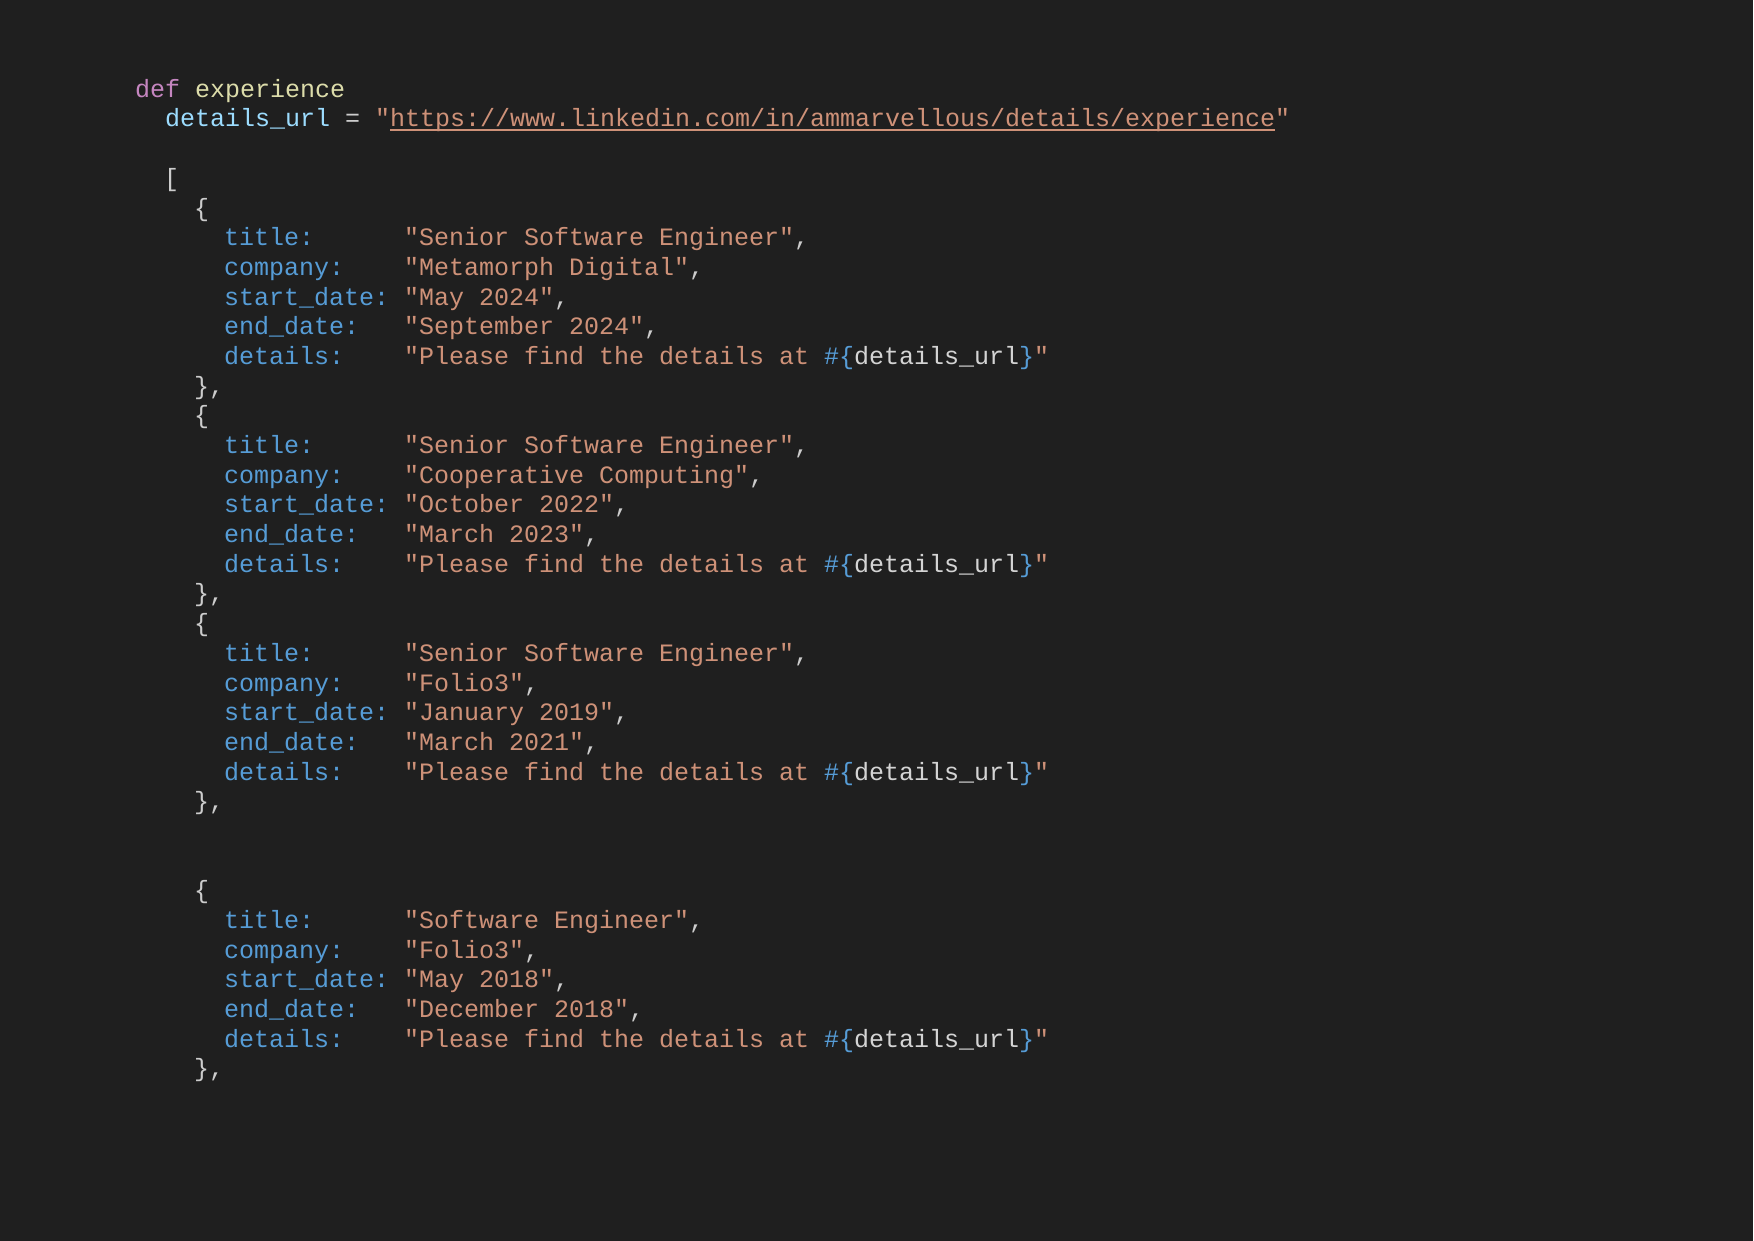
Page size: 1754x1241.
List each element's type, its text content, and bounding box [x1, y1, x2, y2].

text end_date: "March 2023", [75, 520, 1678, 550]
text details: "Please find the details at #{details_url}" [75, 758, 1678, 787]
text start_date: "January 2019", [75, 698, 1678, 728]
text details: "Please find the details at #{details_url}" [75, 1025, 1678, 1055]
text { [75, 877, 1678, 906]
text company: "Metamorph Digital", [75, 253, 1678, 283]
text }, [75, 372, 1678, 402]
text end_date: "December 2018", [75, 995, 1678, 1025]
text { [75, 194, 1678, 223]
text details: "Please find the details at #{details_url}" [75, 342, 1678, 372]
text { [75, 402, 1678, 431]
text }, [75, 787, 1678, 817]
text title: "Senior Software Engineer", [75, 223, 1678, 253]
text company: "Cooperative Computing", [75, 461, 1678, 491]
text start_date: "May 2024", [75, 283, 1678, 312]
text start_date: "October 2022", [75, 491, 1678, 520]
text end_date: "September 2024", [75, 312, 1678, 342]
text }, [75, 580, 1678, 609]
text start_date: "May 2018", [75, 966, 1678, 995]
text company: "Folio3", [75, 936, 1678, 966]
text [ [75, 164, 1678, 194]
text def experience [75, 75, 1678, 105]
text title: "Senior Software Engineer", [75, 431, 1678, 461]
text title: "Software Engineer", [75, 906, 1678, 936]
text details: "Please find the details at #{details_url}" [75, 550, 1678, 580]
text details_url = "https://www.linkedin.com/in/ammarvellous/details/experience" [75, 105, 1678, 134]
text end_date: "March 2021", [75, 728, 1678, 758]
text }, [75, 1055, 1678, 1084]
text { [75, 609, 1678, 639]
text company: "Folio3", [75, 669, 1678, 698]
text title: "Senior Software Engineer", [75, 639, 1678, 669]
